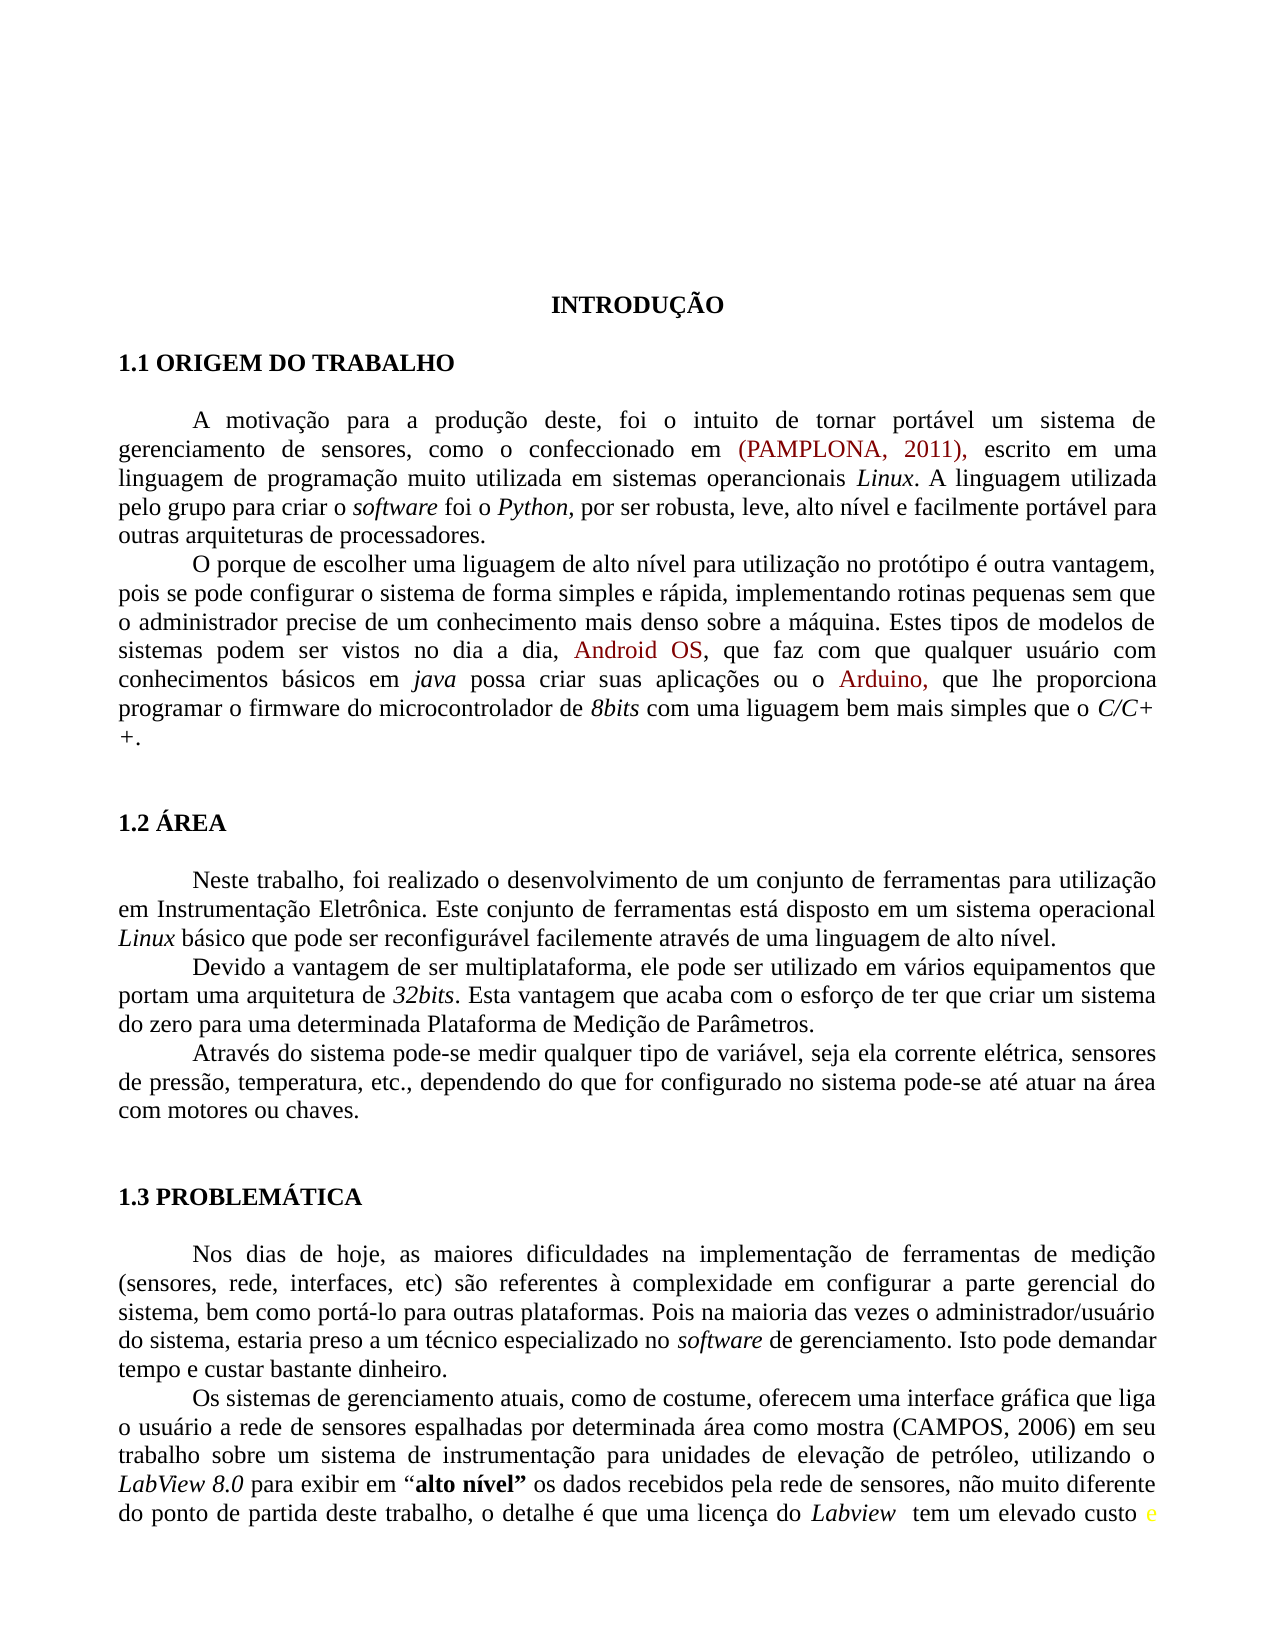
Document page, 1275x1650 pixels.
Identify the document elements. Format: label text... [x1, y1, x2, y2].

text Neste trabalho, foi realizado o desenvolvimento de um conjunto de ferramentas para utilização em Instrumentação Eletrônica. Este conjunto de ferramentas está disposto em um sistema operacional Linux básico que pode ser reconfigurável facilemente através de uma linguagem de alto nível. [118, 866, 1157, 952]
text Nos dias de hoje, as maiores dificuldades na implementação de ferramentas de medição (sensores, rede, interfaces, etc) são referentes à complexidade em configurar a parte gerencial do sistema, bem como portá-lo para outras plataformas. Pois na maioria das vezes o administrador/usuário do sistema, estaria preso a um técnico especializado no software de gerenciamento. Isto pode demandar tempo e custar bastante dinheiro. [118, 1239, 1157, 1383]
text A motivação para a produção deste, foi o intuito de tornar portável um sistema de gerenciamento de sensores, como o confeccionado em (PAMPLONA, 2011), escrito em uma linguagem de programação muito utilizada em sistemas operancionais Linux. A linguagem utilizada pelo grupo para criar o software foi o Python, por ser robusta, leve, alto nível e facilmente portável para outras arquiteturas de processadores. [118, 406, 1157, 549]
text 1.3 PROBLEMÁTICA [118, 1182, 1157, 1211]
text Através do sistema pode-se medir qualquer tipo de variável, seja ela corrente elétrica, sensores de pressão, temperatura, etc., dependendo do que for configurado no sistema pode-se até atuar na área com motores ou chaves. [118, 1038, 1157, 1124]
text 1.2 ÁREA [118, 808, 1157, 837]
text INTRODUÇÃO [118, 291, 1157, 319]
text O porque de escolher uma liguagem de alto nível para utilização no protótipo é outra vantagem, pois se pode configurar o sistema de forma simples e rápida, implementando rotinas pequenas sem que o administrador precise de um conhecimento mais denso sobre a máquina. Estes tipos de modelos de sistemas podem ser vistos no dia a dia, Android OS, que faz com que qualquer usuário com conhecimentos básicos em java possa criar suas aplicações ou o Arduino, que lhe proporciona programar o firmware do microcontrolador de 8bits com uma liguagem bem mais simples que o C/C++. [118, 549, 1157, 751]
text 1.1 ORIGEM DO TRABALHO [118, 348, 1157, 377]
text Devido a vantagem de ser multiplataforma, ele pode ser utilizado em vários equipamentos que portam uma arquitetura de 32bits. Esta vantagem que acaba com o esforço de ter que criar um sistema do zero para uma determinada Plataforma de Medição de Parâmetros. [118, 952, 1157, 1038]
text Os sistemas de gerenciamento atuais, como de costume, oferecem uma interface gráfica que liga o usuário a rede de sensores espalhadas por determinada área como mostra (CAMPOS, 2006) em seu trabalho sobre um sistema de instrumentação para unidades de elevação de petróleo, utilizando o LabView 8.0 para exibir em “alto nível” os dados recebidos pela rede de sensores, não muito diferente do ponto de partida deste trabalho, o detalhe é que uma licença do Labview tem um elevado custo e [118, 1383, 1157, 1527]
